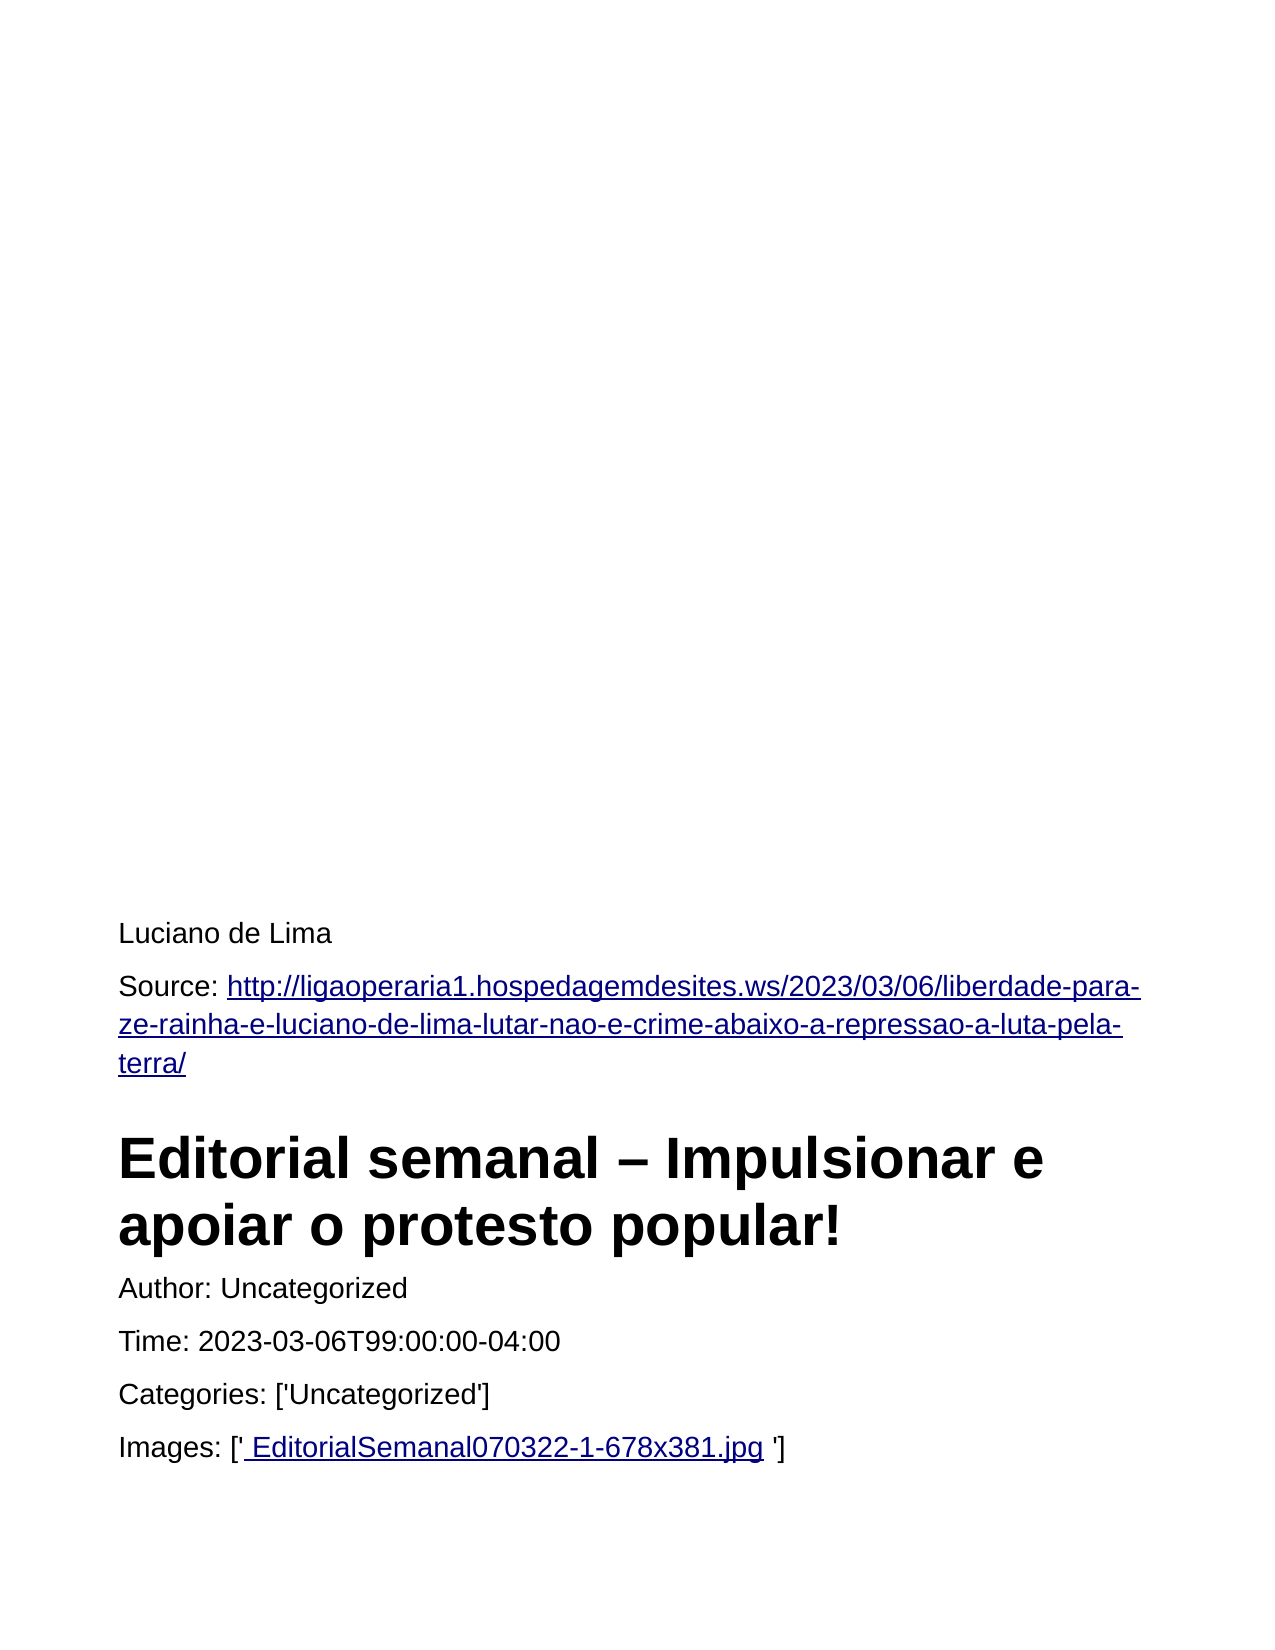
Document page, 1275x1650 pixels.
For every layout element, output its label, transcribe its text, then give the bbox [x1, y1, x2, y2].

text Author: Uncategorized [118, 1271, 1157, 1304]
text Categories: ['Uncategorized'] [118, 1377, 1157, 1410]
subtitle Editorial semanal – Impulsionar e apoiar o protesto popular! [118, 1124, 1157, 1258]
text Source: http://ligaoperaria1.hospedagemdesites.ws/2023/03/06/liberdade-para-ze-rainha-e-luciano-de-lima-lutar-nao-e-crime-abaixo-a-repressao-a-luta-pela-terra/ [118, 969, 1157, 1079]
text Luciano de Lima [118, 118, 1157, 949]
text Images: [' EditorialSemanal070322-1-678x381.jpg '] [118, 1430, 1157, 1463]
text Time: 2023-03-06T99:00:00-04:00 [118, 1324, 1157, 1357]
